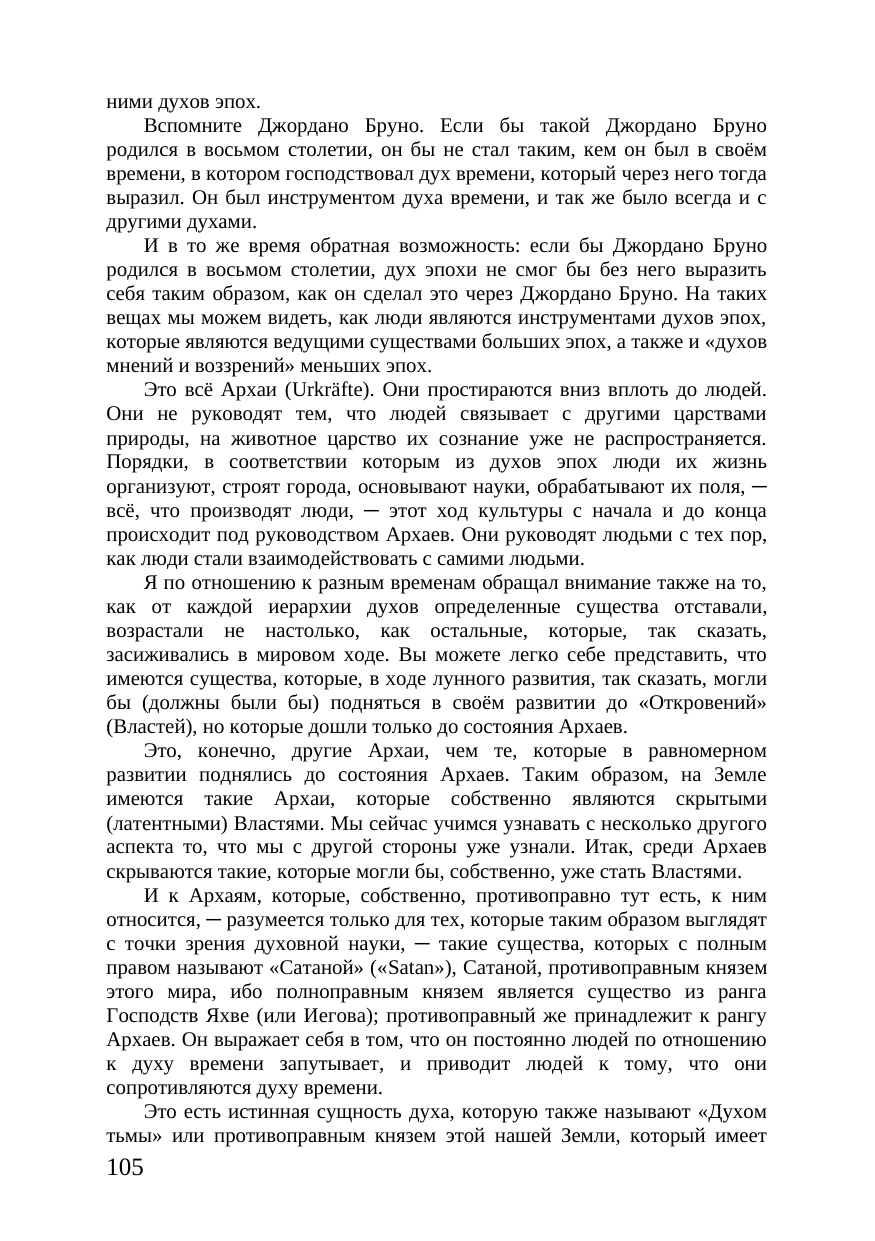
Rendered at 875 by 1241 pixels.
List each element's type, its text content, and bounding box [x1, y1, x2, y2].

text Это, конечно, другие Архаи, чем те, которые в равномерном развитии поднялись до состояния Архаев. Таким образом, на Земле имеются такие Архаи, которые собственно являются скрытыми (латентными) Властями. Мы сейчас учимся узнавать с несколько другого аспекта то, что мы с другой стороны уже узнали. Итак, среди Архаев скрываются такие, которые могли бы, собственно, уже стать Властями. [106, 738, 768, 883]
text Это есть истинная сущность духа, которую также называют «Духом тьмы» или противоправным князем этой нашей Земли, который имеет [106, 1099, 768, 1147]
text И в то же время обратная возможность: если бы Джордано Бруно родился в восьмом столетии, дух эпохи не смог бы без него выразить себя таким образом, как он сделал это через Джордано Бруно. На таких вещах мы можем видеть, как люди являются инструментами духов эпох, которые являются ведущими существами больших эпох, а также и «духов мнений и воззрений» меньших эпох. [106, 233, 768, 377]
text Я по отношению к разным временам обращал внимание также на то, как от каждой иерархии духов определенные существа отставали, возрастали не настолько, как остальные, которые, так сказать, засиживались в мировом ходе. Вы можете легко себе представить, что имеются существа, которые, в ходе лунного развития, так сказать, могли бы (должны были бы) подняться в своём развитии до «Откровений» (Властей), но которые дошли только до состояния Архаев. [106, 570, 768, 738]
text И к Архаям, которые, собственно, противоправно тут есть, к ним относится, ─ разумеется только для тех, которые таким образом выглядят с точки зрения духовной науки, ─ такие существа, которых с полным правом называют «Сатаной» («Satan»), Сатаной, противоправным князем этого мира, ибо полноправным князем является существо из ранга Господств Яхве (или Иегова); противоправный же принадлежит к рангу Архаев. Он выражает себя в том, что он постоянно людей по отношению к духу времени запутывает, и приводит людей к тому, что они сопротивляются духу времени. [106, 883, 768, 1099]
text ними духов эпох. [106, 88, 768, 113]
text Это всё Архаи (Urkräfte). Они простираются вниз вплоть до людей. Они не руководят тем, что людей связывает с другими царствами природы, на животное царство их сознание уже не распространяется. Порядки, в соответствии которым из духов эпох люди их жизнь организуют, строят города, основывают науки, обрабатывают их поля, ─ всё, что производят люди, ─ этот ход культуры с начала и до конца происходит под руководством Архаев. Они руководят людьми с тех пор, как люди стали взаимодействовать с самими людьми. [106, 377, 768, 570]
text Вспомните Джордано Бруно. Если бы такой Джордано Бруно родился в восьмом столетии, он бы не стал таким, кем он был в своём времени, в котором господствовал дух времени, который через него тогда выразил. Он был инструментом духа времени, и так же было всегда и с другими духами. [106, 113, 768, 233]
